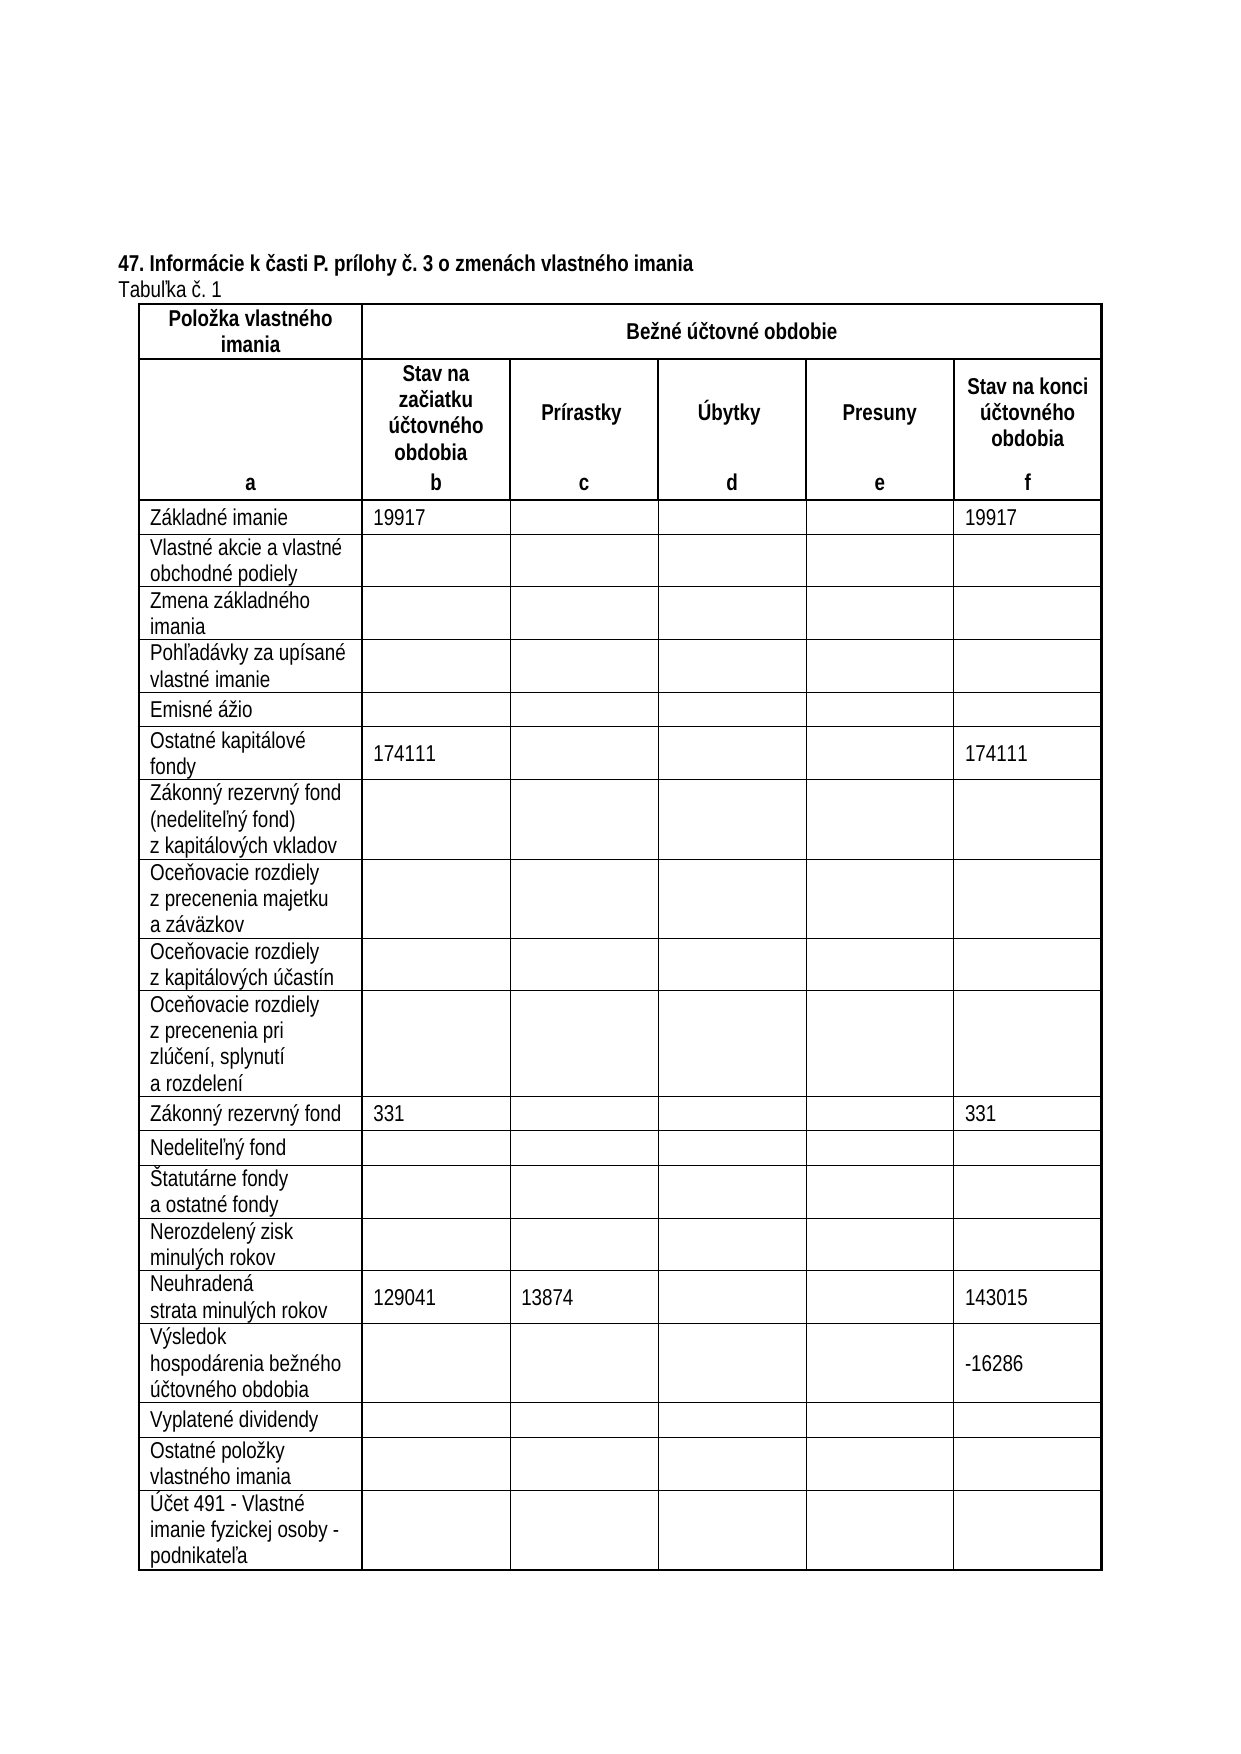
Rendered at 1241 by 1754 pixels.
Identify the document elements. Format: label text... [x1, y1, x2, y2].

table_cell [511, 1324, 658, 1402]
table_cell Ostatné kapitálové fondy [140, 727, 361, 779]
table_cell [954, 780, 1100, 858]
table_cell [511, 991, 658, 1096]
table_cell [954, 1491, 1100, 1569]
table_cell Oceňovacie rozdiely z precenenia majetku a záväzkov [140, 860, 361, 938]
table_cell [807, 780, 953, 858]
table_cell 174111 [954, 727, 1100, 779]
table_cell [659, 587, 806, 639]
table_cell Vyplatené dividendy [140, 1403, 361, 1437]
table_cell [659, 640, 806, 692]
table_cell [807, 860, 953, 938]
table_cell c [511, 465, 657, 499]
table_cell [954, 939, 1100, 990]
table_cell [511, 1491, 658, 1569]
table_cell [511, 640, 658, 692]
table_cell [807, 501, 953, 534]
text 47. Informácie k časti P. prílohy č. 3 o zmenách vlastného imania [118, 250, 1122, 276]
table_cell [659, 991, 806, 1096]
table_cell [659, 693, 806, 726]
table_cell [659, 1324, 806, 1402]
table_cell Neuhradená strata minulých rokov [140, 1271, 361, 1323]
table_cell [954, 640, 1100, 692]
table_cell Nerozdelený zisk minulých rokov [140, 1219, 361, 1270]
table_cell [807, 939, 953, 990]
table_cell Oceňovacie rozdiely z precenenia pri zlúčení, splynutí a rozdelení [140, 991, 361, 1096]
table_cell [363, 640, 510, 692]
table_cell f [955, 465, 1100, 499]
table_cell [807, 1271, 953, 1323]
table_cell [807, 1403, 953, 1437]
table_cell d [659, 465, 805, 499]
table_cell 331 [363, 1097, 510, 1130]
table_cell [954, 535, 1100, 586]
table_cell e [807, 465, 953, 499]
table_cell [511, 1166, 658, 1217]
table_cell [511, 1097, 658, 1130]
table_cell Oceňovacie rozdiely z kapitálových účastín [140, 939, 361, 990]
table_cell [511, 1131, 658, 1165]
table_cell [807, 1131, 953, 1165]
table_cell Základné imanie [140, 501, 361, 534]
table_cell Úbytky [659, 360, 805, 465]
table_cell 13874 [511, 1271, 658, 1323]
table_cell [659, 1403, 806, 1437]
table_cell Účet 491 - Vlastné imanie fyzickej osoby - podnikateľa [140, 1491, 361, 1569]
table_cell [659, 1166, 806, 1217]
table_cell [363, 1403, 510, 1437]
text Tabuľka č. 1 [118, 276, 1122, 303]
table_cell [659, 1131, 806, 1165]
table_cell [511, 1438, 658, 1489]
table_cell [511, 1219, 658, 1270]
table_cell [807, 1324, 953, 1402]
table_cell Stav na konci účtovného obdobia [955, 360, 1100, 465]
table_cell [807, 693, 953, 726]
table_cell [807, 991, 953, 1096]
table_cell [140, 360, 361, 465]
table_cell [363, 1491, 510, 1569]
table_cell [954, 1403, 1100, 1437]
table_cell [807, 1166, 953, 1217]
table_cell [363, 939, 510, 990]
table_cell 174111 [363, 727, 510, 779]
table_cell a [140, 465, 361, 499]
table_cell [807, 1491, 953, 1569]
table_cell [511, 535, 658, 586]
table_cell Výsledok hospodárenia bežného účtovného obdobia [140, 1324, 361, 1402]
table_cell [807, 1219, 953, 1270]
table_cell [511, 1403, 658, 1437]
table_cell Stav na začiatku účtovného obdobia [363, 360, 509, 465]
table_cell [363, 780, 510, 858]
table_cell Emisné ážio [140, 693, 361, 726]
table_cell [807, 587, 953, 639]
table_cell [511, 693, 658, 726]
table_cell [363, 587, 510, 639]
table_cell [659, 1438, 806, 1489]
table_cell [659, 939, 806, 990]
table_cell 143015 [954, 1271, 1100, 1323]
table_cell [807, 1097, 953, 1130]
table_cell [511, 501, 658, 534]
table_cell [807, 535, 953, 586]
table_cell [954, 1131, 1100, 1165]
table_cell [363, 991, 510, 1096]
table_cell Prírastky [511, 360, 657, 465]
table_cell [659, 780, 806, 858]
table_cell 331 [954, 1097, 1100, 1130]
table_cell [363, 1166, 510, 1217]
table_cell [363, 1324, 510, 1402]
table_cell [363, 1219, 510, 1270]
table_cell [954, 991, 1100, 1096]
table_cell -16286 [954, 1324, 1100, 1402]
table_cell [954, 587, 1100, 639]
table_cell [363, 1131, 510, 1165]
table_cell [954, 1438, 1100, 1489]
table_cell 129041 [363, 1271, 510, 1323]
table_cell Zmena základného imania [140, 587, 361, 639]
table_cell Zákonný rezervný fond (nedeliteľný fond) z kapitálových vkladov [140, 780, 361, 858]
table_cell [659, 501, 806, 534]
table_cell [363, 860, 510, 938]
table_cell [954, 1219, 1100, 1270]
table_header Položka vlastného imania [140, 305, 361, 357]
table_cell [511, 727, 658, 779]
table_cell Štatutárne fondy a ostatné fondy [140, 1166, 361, 1217]
table_cell Pohľadávky za upísané vlastné imanie [140, 640, 361, 692]
table_cell [807, 727, 953, 779]
table_cell [659, 1271, 806, 1323]
table_cell [511, 780, 658, 858]
table_cell Zákonný rezervný fond [140, 1097, 361, 1130]
table_cell [807, 640, 953, 692]
table_cell [954, 693, 1100, 726]
table_cell [659, 1491, 806, 1569]
table_header Bežné účtovné obdobie [363, 305, 1100, 357]
table_cell [807, 1438, 953, 1489]
table_cell Ostatné položky vlastného imania [140, 1438, 361, 1489]
table_cell Nedeliteľný fond [140, 1131, 361, 1165]
table_cell [511, 587, 658, 639]
table_cell 19917 [954, 501, 1100, 534]
table_cell [363, 535, 510, 586]
table_cell [363, 693, 510, 726]
table_cell [659, 727, 806, 779]
table_cell b [363, 465, 509, 499]
table_cell [954, 1166, 1100, 1217]
table_cell [511, 860, 658, 938]
table_cell Vlastné akcie a vlastné obchodné podiely [140, 535, 361, 586]
table_cell 19917 [363, 501, 510, 534]
table_cell [363, 1438, 510, 1489]
table_cell [954, 860, 1100, 938]
table_cell [659, 1219, 806, 1270]
table_cell [659, 1097, 806, 1130]
table_cell Presuny [807, 360, 953, 465]
table_cell [659, 860, 806, 938]
table_cell [659, 535, 806, 586]
table_cell [511, 939, 658, 990]
